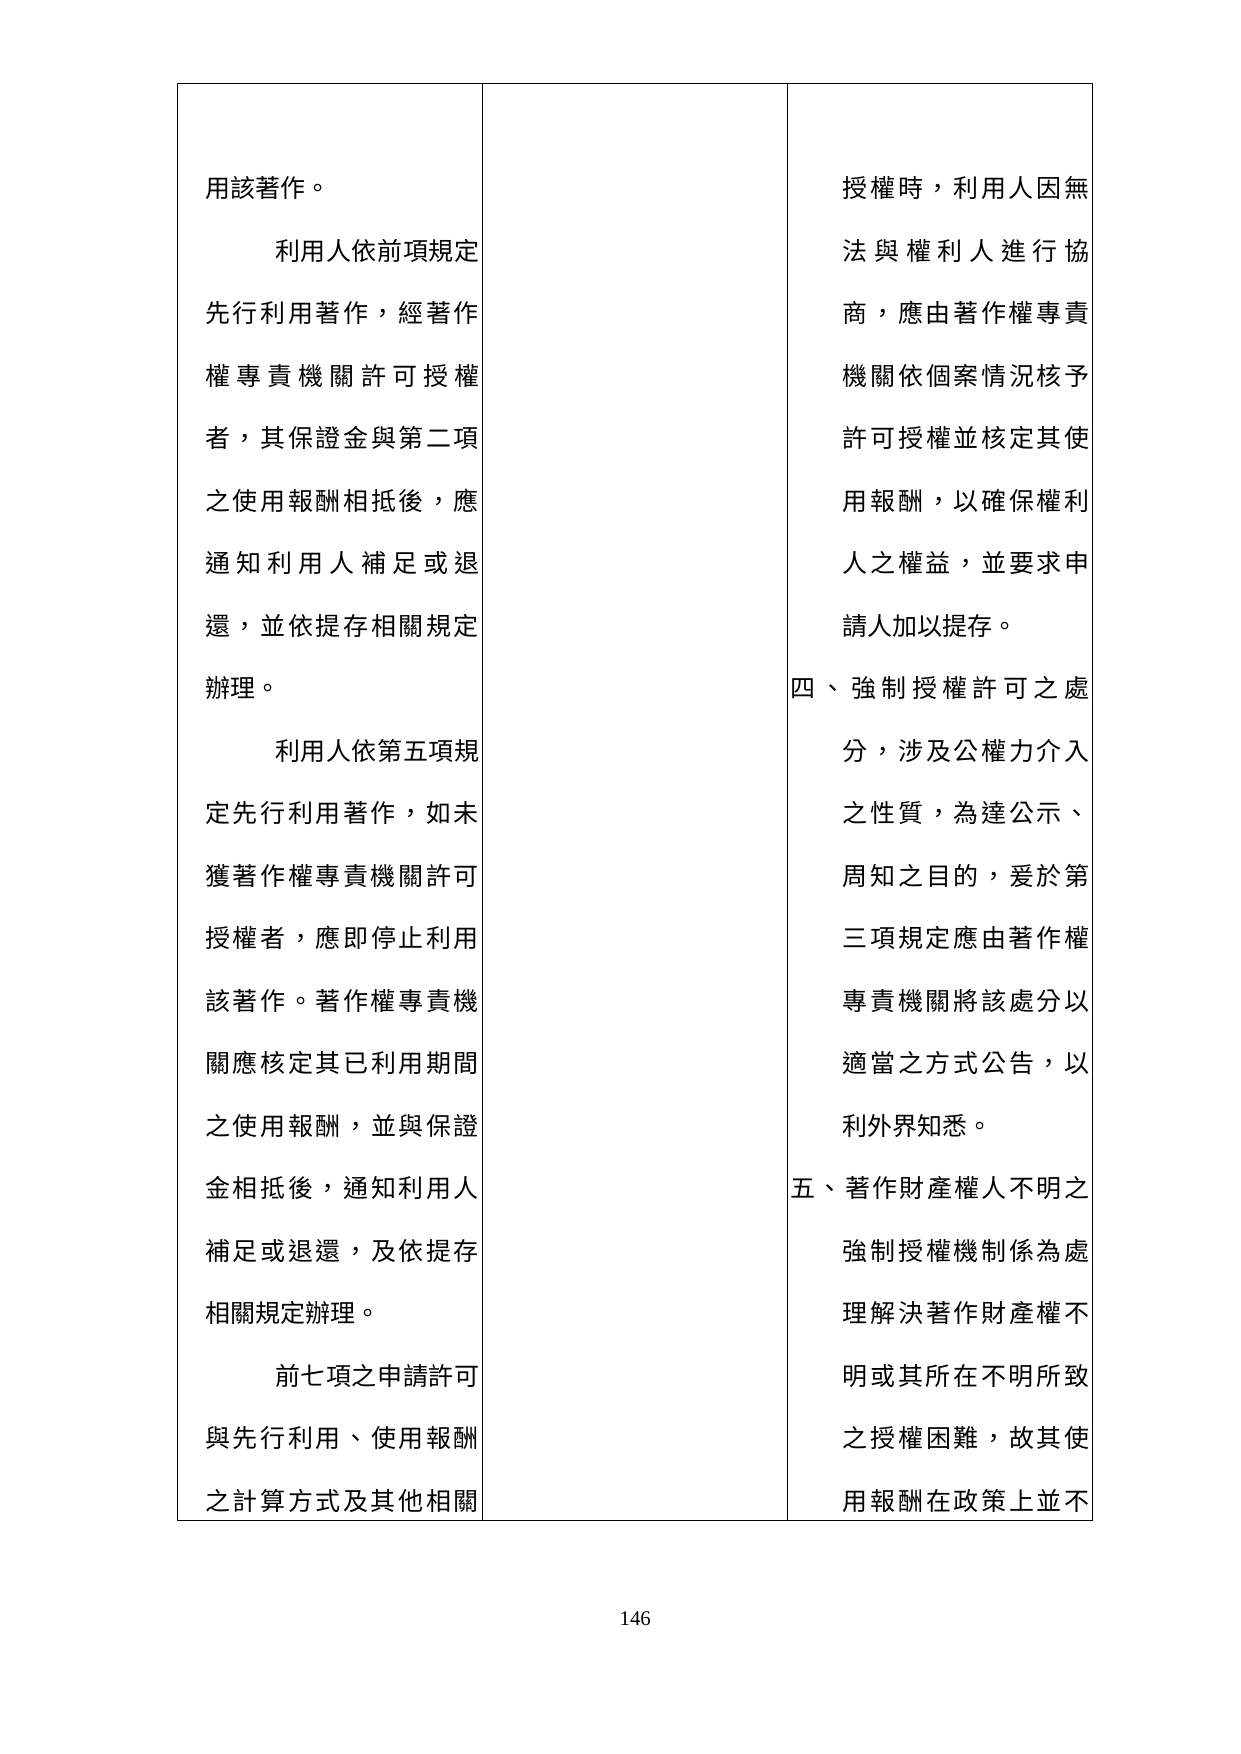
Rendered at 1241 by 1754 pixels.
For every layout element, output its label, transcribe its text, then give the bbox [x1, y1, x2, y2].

table_cell [483, 84, 787, 1520]
table_cell 用該著作。 利用人依前項規定先行利用著作，經著作權專責機關許可授權者，其保證金與第二項之使用報酬相抵後，應通知利用人補足或退還，並依提存相關規定辦理。 利用人依第五項規定先行利用著作，如未獲著作權專責機關許可授權者，應即停止利用該著作。著作權專責機關應核定其已利用期間之使用報酬，並與保證金相抵後，通知利用人補足或退還，及依提存相關規定辦理。 前七項之申請許可與先行利用、使用報酬之計算方式及其他相關 [178, 84, 482, 1520]
table_cell 授權時，利用人因無法與權利人進行協商，應由著作權專責機關依個案情況核予許可授權並核定其使用報酬，以確保權利人之權益，並要求申請人加以提存。 四、強制授權許可之處分，涉及公權力介入之性質，為達公示、周知之目的，爰於第三項規定應由著作權專責機關將該處分以適當之方式公告，以利外界知悉。 五、著作財產權人不明之強制授權機制係為處理解決著作財產權不明或其所在不明所致之授權困難，故其使用報酬在政策上並不 [788, 84, 1092, 1520]
